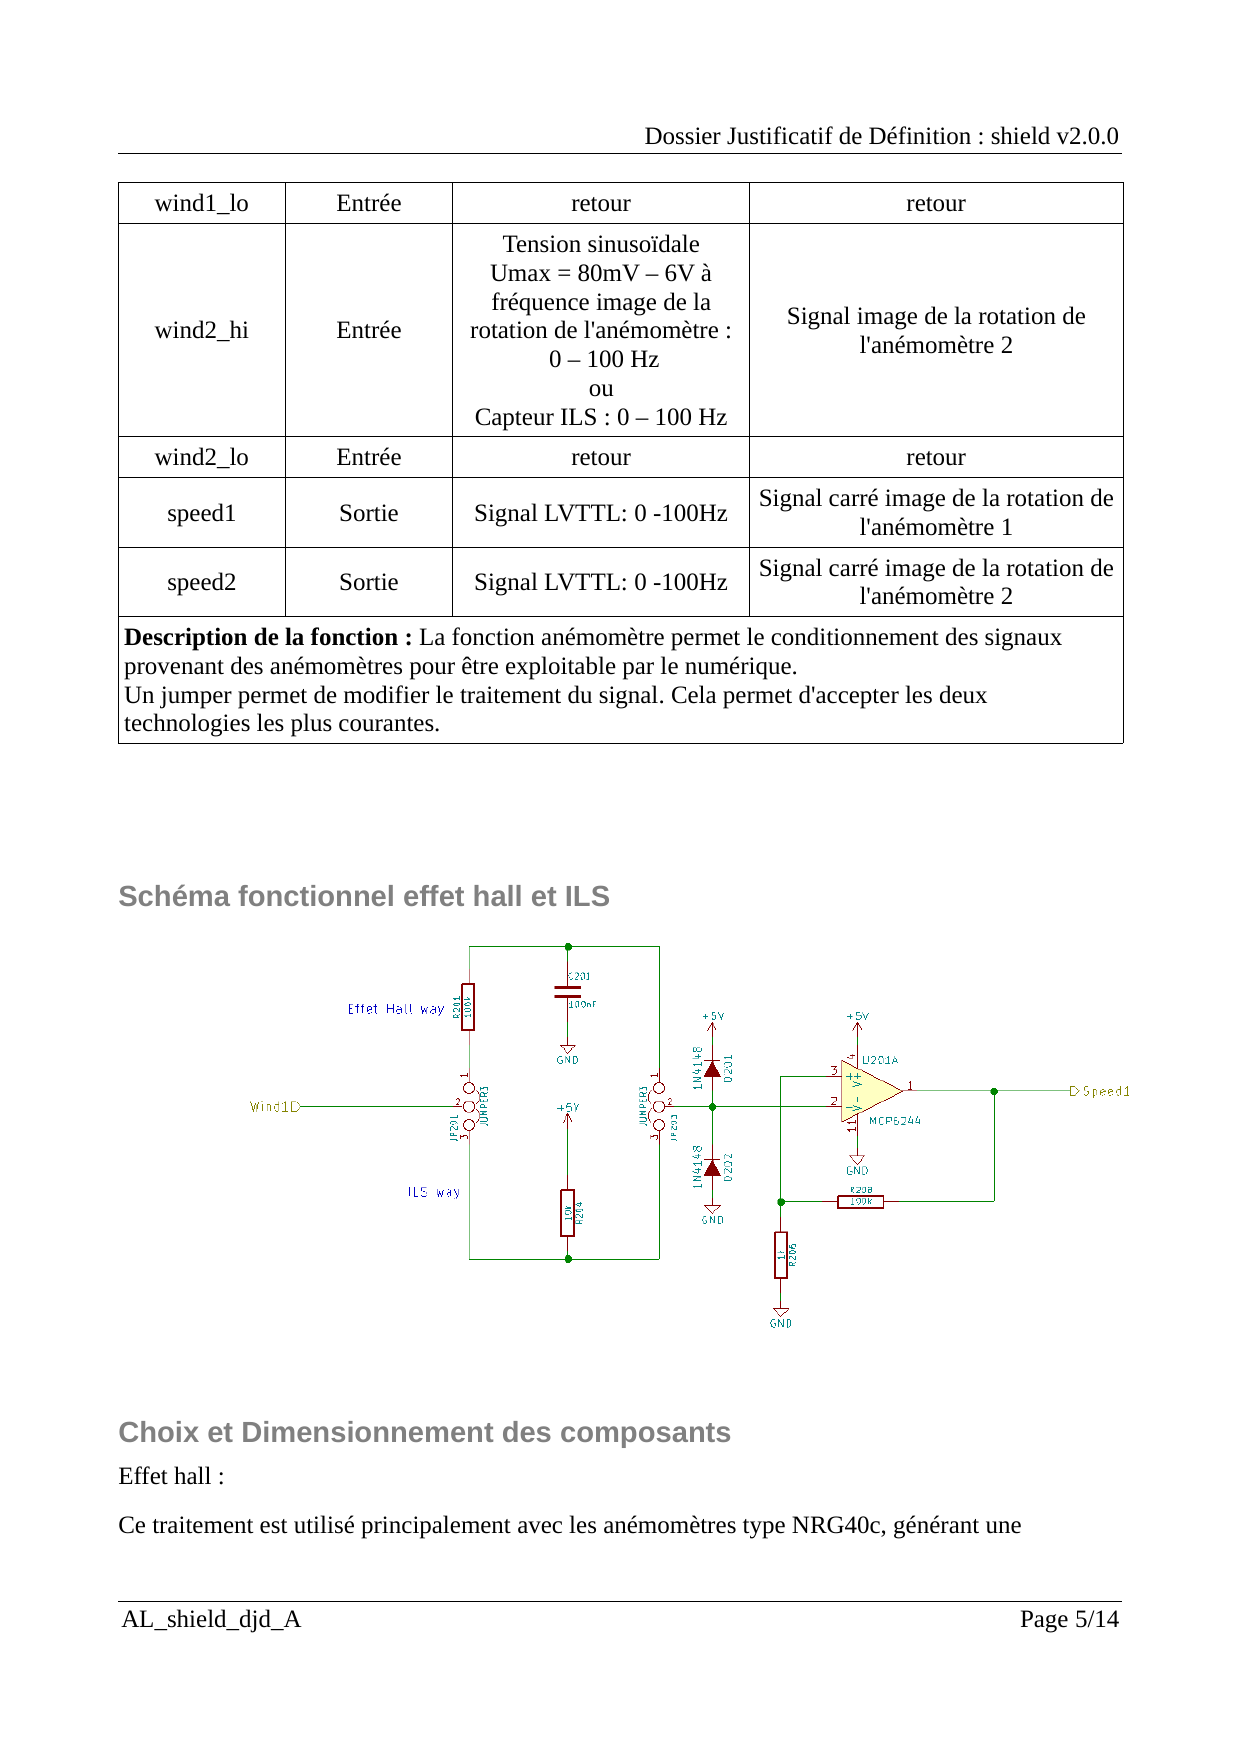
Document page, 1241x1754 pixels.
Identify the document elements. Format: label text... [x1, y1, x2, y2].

table_cell speed2 [119, 548, 285, 616]
table_cell Description de la fonction : La fonction anémomètre permet le conditionnement des signaux provenant des anémomètres pour être exploitable par le numérique. Un jumper permet de modifier le traitement du signal. Cela permet d'accepter les deux technologies les plus courantes. [119, 617, 1123, 743]
table_cell Sortie [286, 548, 452, 616]
table_cell Signal carré image de la rotation de l'anémomètre 2 [750, 548, 1123, 616]
table_cell retour [453, 183, 749, 223]
picture [193, 929, 1139, 1339]
table_cell Entrée [286, 183, 452, 223]
table_cell retour [453, 437, 749, 477]
table_cell Tension sinusoïdale Umax = 80mV – 6V à fréquence image de la rotation de l'anémomètre : 0 – 100 Hz ou Capteur ILS : 0 – 100 Hz [453, 224, 749, 436]
subtitle Choix et Dimensionnement des composants [118, 1415, 1122, 1448]
table_cell retour [750, 183, 1123, 223]
subtitle Schéma fonctionnel effet hall et ILS [118, 879, 1122, 929]
table_cell wind2_hi [119, 224, 285, 436]
table_cell Signal LVTTL: 0 -100Hz [453, 548, 749, 616]
table_cell wind2_lo [119, 437, 285, 477]
table_cell Sortie [286, 478, 452, 546]
table_cell speed1 [119, 478, 285, 546]
table_cell Signal carré image de la rotation de l'anémomètre 1 [750, 478, 1123, 546]
text Effet hall : [118, 1461, 1122, 1489]
table_cell Entrée [286, 437, 452, 477]
text Ce traitement est utilisé principalement avec les anémomètres type NRG40c, générant une [118, 1510, 1122, 1539]
table_cell Signal image de la rotation de l'anémomètre 2 [750, 224, 1123, 436]
table_cell Signal LVTTL: 0 -100Hz [453, 478, 749, 546]
table_cell wind1_lo [119, 183, 285, 223]
table_cell retour [750, 437, 1123, 477]
table_cell Entrée [286, 224, 452, 436]
